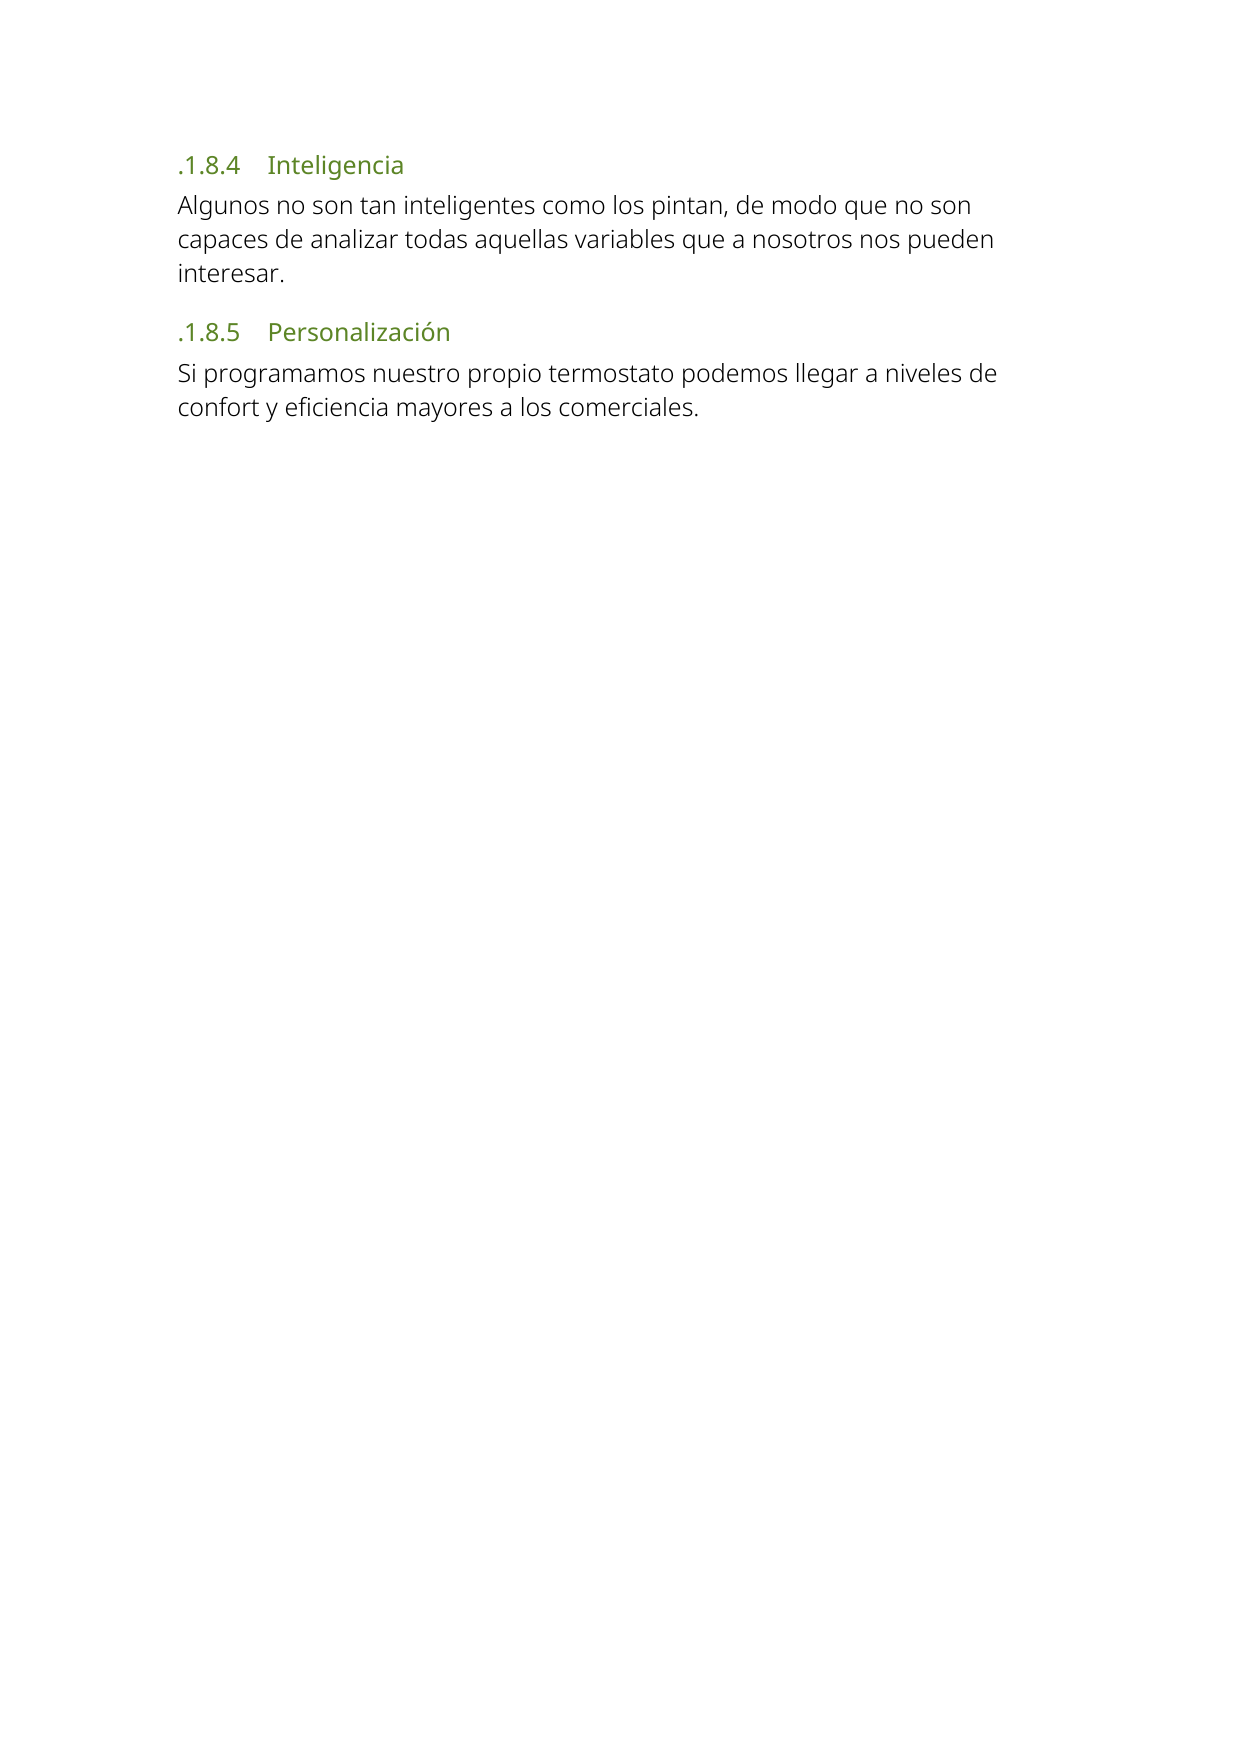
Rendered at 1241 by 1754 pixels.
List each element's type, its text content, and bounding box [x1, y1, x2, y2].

text Si programamos nuestro propio termostato podemos llegar a niveles de confort y eficiencia mayores a los comerciales. [177, 355, 1063, 423]
subtitle Personalización [177, 315, 1063, 349]
subtitle Inteligencia [177, 148, 1063, 182]
text Algunos no son tan inteligentes como los pintan, de modo que no son capaces de analizar todas aquellas variables que a nosotros nos pueden interesar. [177, 188, 1063, 290]
